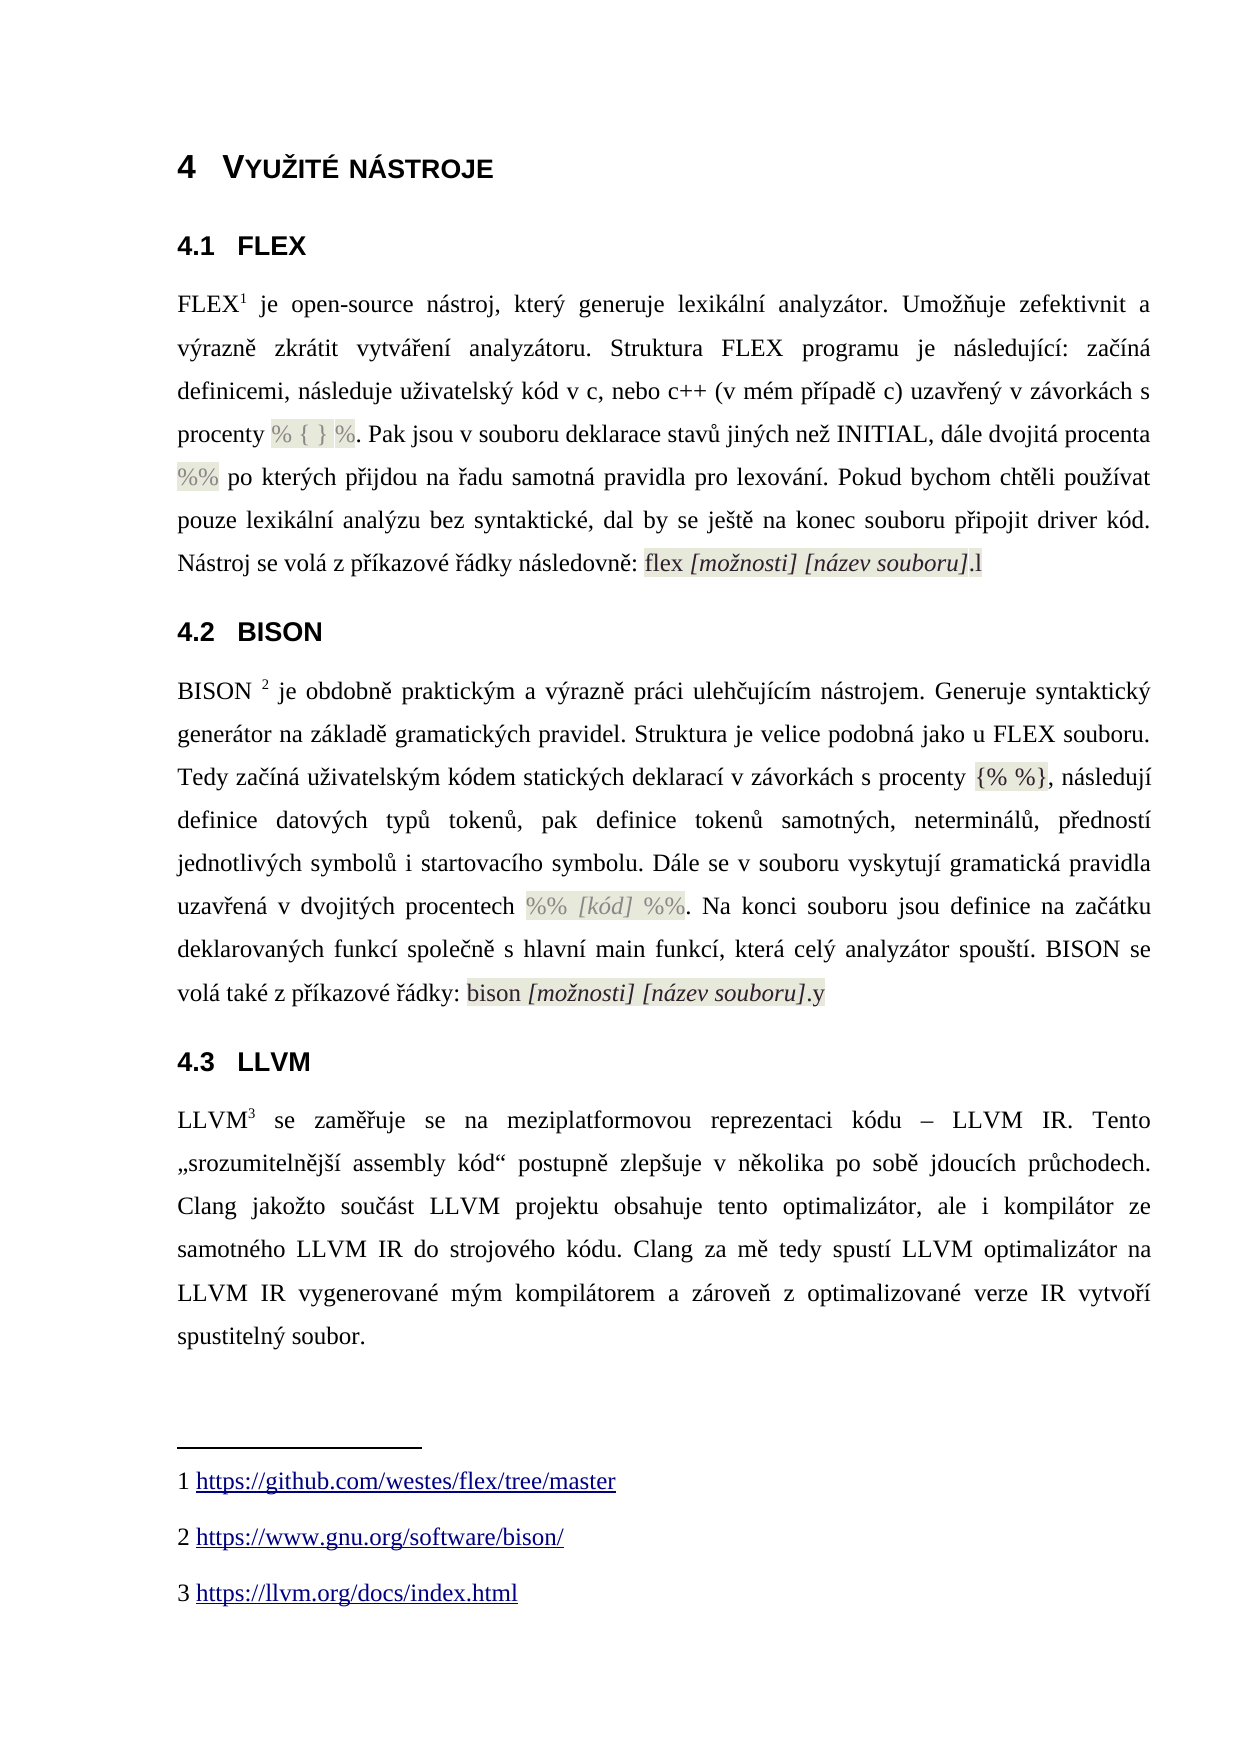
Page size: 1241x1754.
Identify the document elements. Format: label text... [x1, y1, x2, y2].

subtitle LLVM [177, 1046, 1152, 1077]
text https://www.gnu.org/software/bison/ [177, 1522, 1152, 1551]
text LLVM se zaměřuje se na meziplatformovou reprezentaci kódu – LLVM IR. Tento „srozumitelnější assembly kód“ postupně zlepšuje v několika po sobě jdoucích průchodech. Clang jakožto součást LLVM projektu obsahuje tento optimalizátor, ale i kompilátor ze samotného LLVM IR do strojového kódu. Clang za mě tedy spustí LLVM optimalizátor na LLVM IR vygenerované mým kompilátorem a zároveň z optimalizované verze IR vytvoří spustitelný soubor. [177, 1105, 1152, 1349]
subtitle BISON [177, 616, 1152, 648]
text https://llvm.org/docs/index.html [177, 1578, 1152, 1606]
text https://github.com/westes/flex/tree/master [177, 1466, 1152, 1495]
subtitle FLEX [177, 230, 1152, 261]
text FLEX je open-source nástroj, který generuje lexikální analyzátor. Umožňuje zefektivnit a výrazně zkrátit vytváření analyzátoru. Struktura FLEX programu je následující: začíná definicemi, následuje uživatelský kód v c, nebo c++ (v mém případě c) uzavřený v závorkách s procenty % { } %. Pak jsou v souboru deklarace stavů jiných než INITIAL, dále dvojitá procenta %% po kterých přijdou na řadu samotná pravidla pro lexování. Pokud bychom chtěli používat pouze lexikální analýzu bez syntaktické, dal by se ještě na konec souboru připojit driver kód. Nástroj se volá z příkazové řádky následovně: flex [možnosti] [název souboru].l [177, 289, 1152, 577]
subtitle Využité nástroje [177, 148, 1152, 186]
text BISON je obdobně praktickým a výrazně práci ulehčujícím nástrojem. Generuje syntaktický generátor na základě gramatických pravidel. Struktura je velice podobná jako u FLEX souboru. Tedy začíná uživatelským kódem statických deklarací v závorkách s procenty {% %}, následují definice datových typů tokenů, pak definice tokenů samotných, neterminálů, předností jednotlivých symbolů i startovacího symbolu. Dále se v souboru vyskytují gramatická pravidla uzavřená v dvojitých procentech %% [kód] %%. Na konci souboru jsou definice na začátku deklarovaných funkcí společně s hlavní main funkcí, která celý analyzátor spouští. BISON se volá také z příkazové řádky: bison [možnosti] [název souboru].y [177, 676, 1152, 1006]
